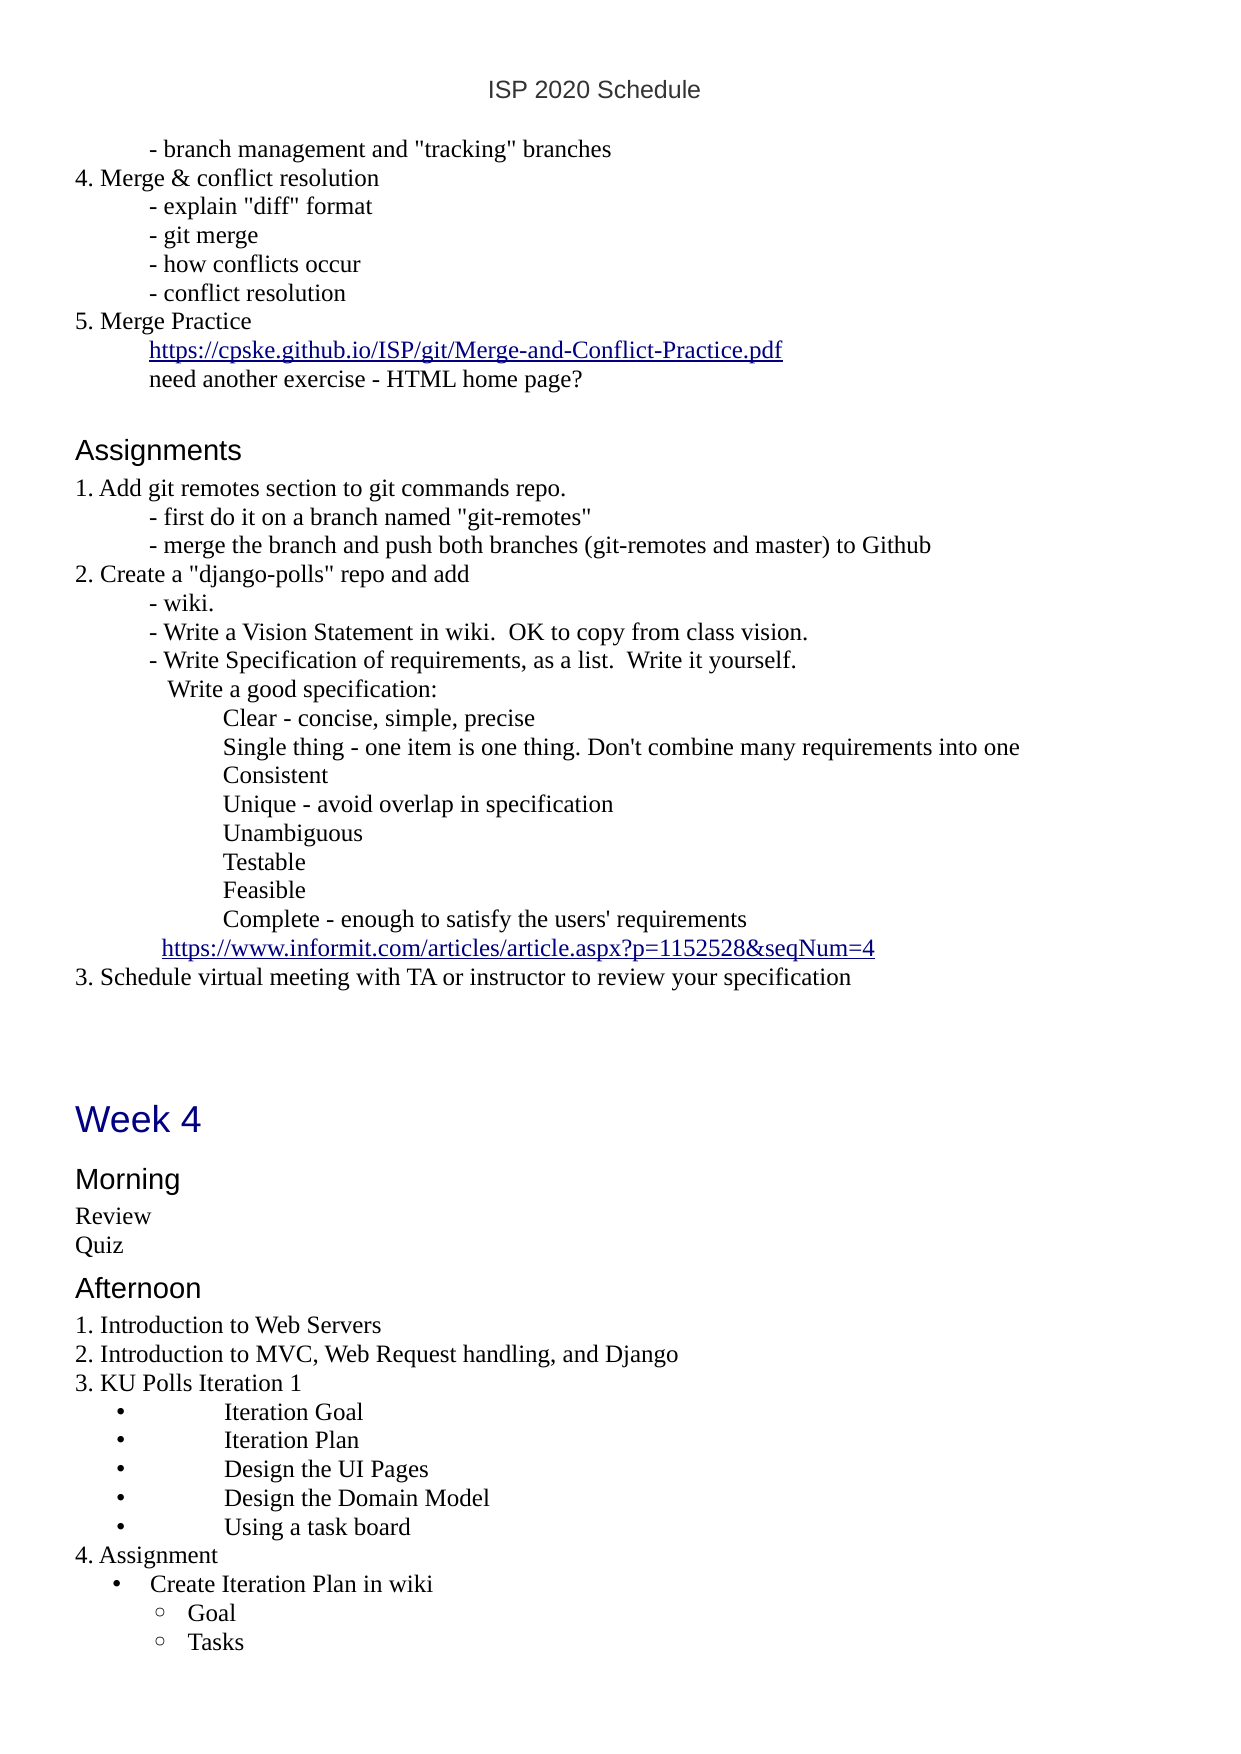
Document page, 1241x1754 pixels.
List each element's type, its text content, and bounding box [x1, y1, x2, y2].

text 4. Merge & conflict resolution [75, 163, 1166, 191]
text 3. Schedule virtual meeting with TA or instructor to review your specification [75, 962, 1166, 990]
text 5. Merge Practice [75, 306, 1166, 335]
text - how conflicts occur [75, 249, 1166, 278]
list Using a task board [116, 1512, 1166, 1540]
text - Write Specification of requirements, as a list. Write it yourself. [75, 645, 1166, 674]
subtitle Morning [75, 1162, 1166, 1195]
text 2. Create a "django-polls" repo and add [75, 559, 1166, 588]
text - git merge [75, 220, 1166, 249]
text 3. KU Polls Iteration 1 [75, 1368, 1166, 1397]
text - branch management and "tracking" branches [75, 134, 1166, 163]
text - merge the branch and push both branches (git-remotes and master) to Github [75, 530, 1166, 559]
list Tasks [150, 1627, 1166, 1655]
text Clear - concise, simple, precise [75, 703, 1166, 732]
text - first do it on a branch named "git-remotes" [75, 502, 1166, 530]
text 4. Assignment [75, 1540, 1166, 1569]
subtitle Assignments [75, 433, 1166, 467]
text Review [75, 1201, 1166, 1230]
subtitle Afternoon [75, 1271, 1166, 1304]
subtitle Week 4 [75, 1098, 1166, 1141]
text Consistent [75, 760, 1166, 789]
text 1. Introduction to Web Servers [75, 1310, 1166, 1339]
list Design the Domain Model [116, 1483, 1166, 1512]
text need another exercise - HTML home page? [75, 364, 1166, 393]
text Feasible [75, 875, 1166, 904]
text - Write a Vision Statement in wiki. OK to copy from class vision. [75, 617, 1166, 645]
text Write a good specification: [75, 674, 1166, 703]
list Create Iteration Plan in wiki [112, 1569, 1166, 1598]
text Unique - avoid overlap in specification [75, 789, 1166, 818]
text - conflict resolution [75, 278, 1166, 306]
text 2. Introduction to MVC, Web Request handling, and Django [75, 1339, 1166, 1368]
list Design the UI Pages [116, 1454, 1166, 1483]
text https://www.informit.com/articles/article.aspx?p=1152528&seqNum=4 [75, 933, 1166, 962]
text 1. Add git remotes section to git commands repo. [75, 473, 1166, 502]
text Testable [75, 847, 1166, 875]
text Quiz [75, 1230, 1166, 1259]
list Goal [150, 1598, 1166, 1627]
text - explain "diff" format [75, 191, 1166, 220]
list Iteration Goal [116, 1397, 1166, 1425]
text - wiki. [75, 588, 1166, 617]
text https://cpske.github.io/ISP/git/Merge-and-Conflict-Practice.pdf [75, 335, 1166, 364]
list Iteration Plan [116, 1425, 1166, 1454]
text Single thing - one item is one thing. Don't combine many requirements into one [75, 732, 1166, 760]
text Complete - enough to satisfy the users' requirements [75, 904, 1166, 933]
text Unambiguous [75, 818, 1166, 847]
